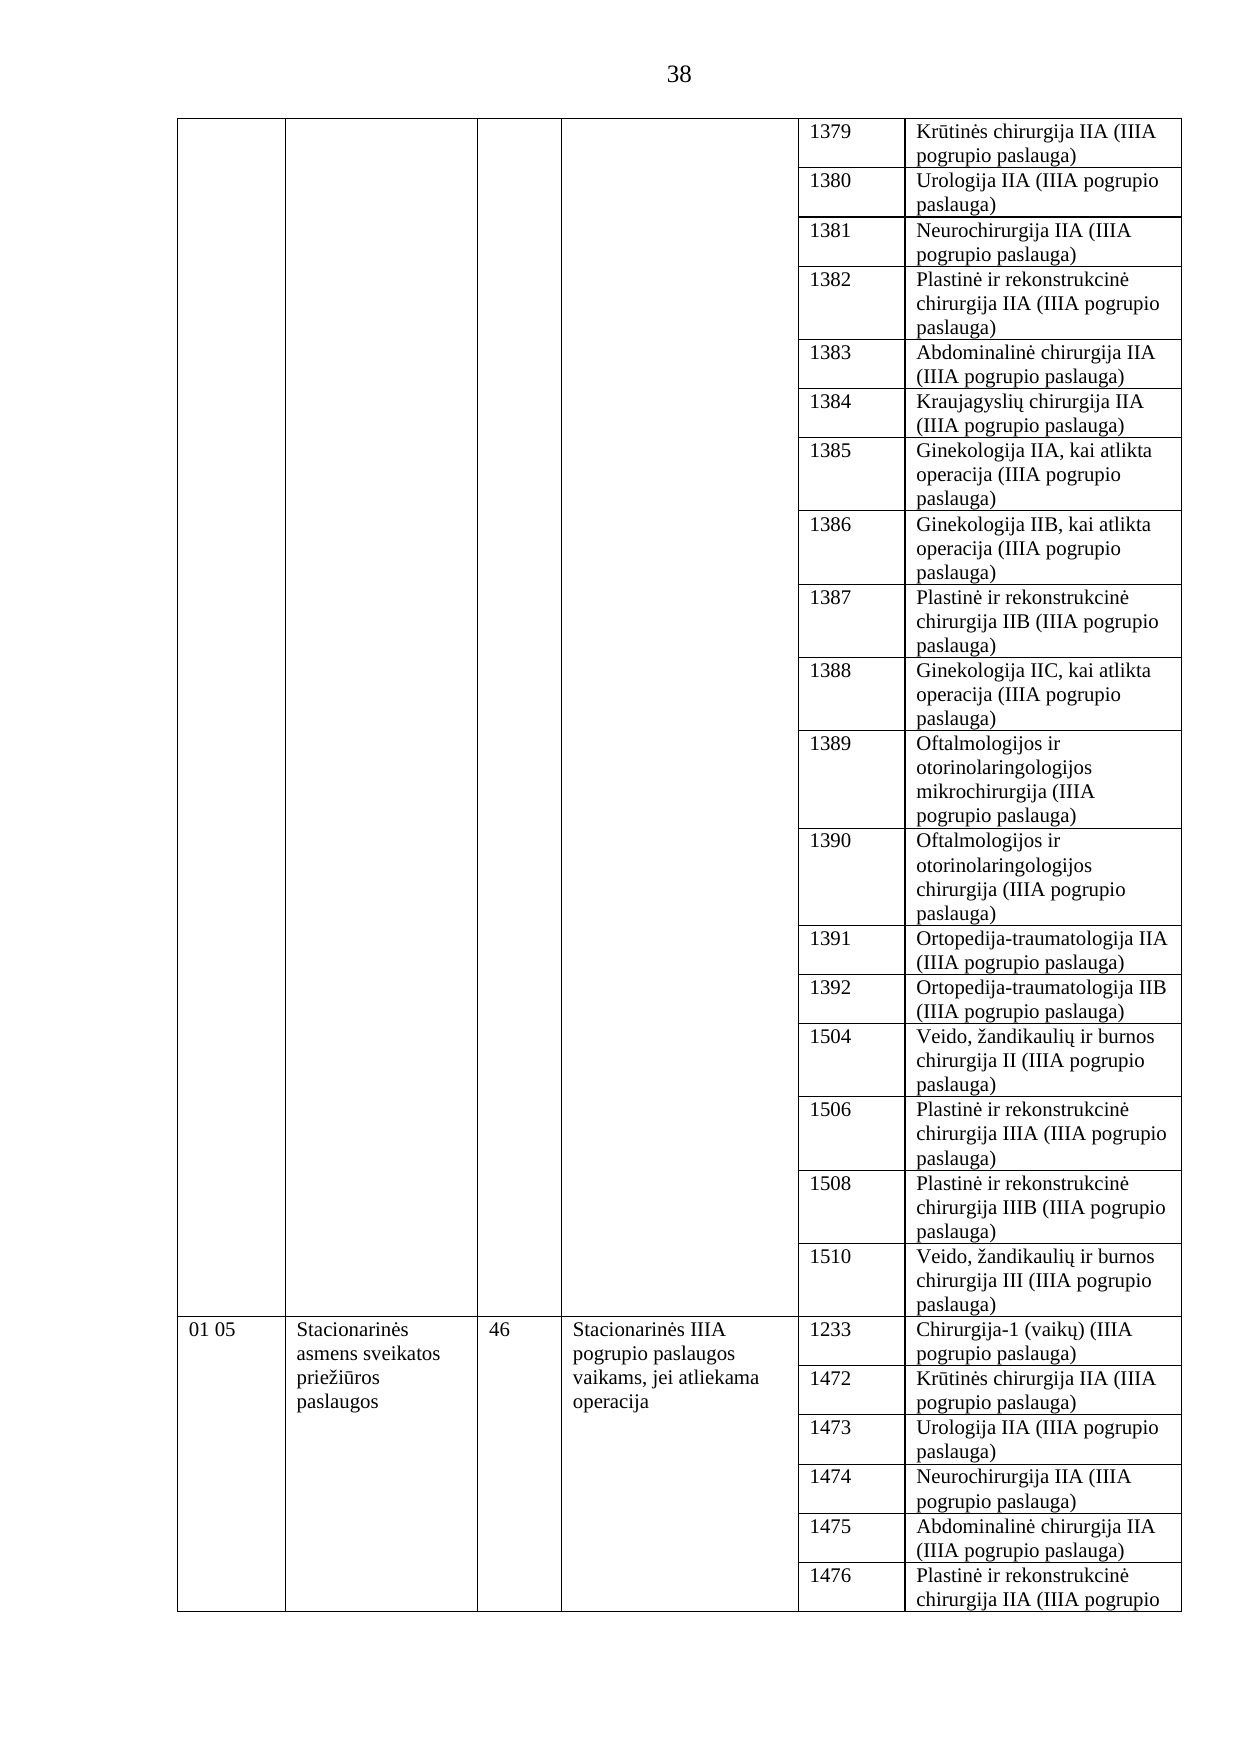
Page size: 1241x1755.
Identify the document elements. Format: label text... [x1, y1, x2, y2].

table_cell Urologija IIA (IIIA pogrupio paslauga) [906, 1415, 1181, 1463]
table_cell [562, 119, 798, 1316]
table_cell Veido, žandikaulių ir burnos chirurgija II (IIIA pogrupio paslauga) [906, 1024, 1181, 1096]
table_cell Veido, žandikaulių ir burnos chirurgija III (IIIA pogrupio paslauga) [906, 1244, 1181, 1316]
table_cell 1506 [799, 1097, 904, 1169]
table_cell 1391 [799, 926, 904, 974]
table_cell Ortopedija-traumatologija IIA (IIIA pogrupio paslauga) [906, 926, 1181, 974]
table_cell 1472 [799, 1366, 904, 1414]
table_cell 1386 [799, 511, 904, 584]
table_cell 1389 [799, 731, 904, 827]
table_cell Ginekologija IIA, kai atlikta operacija (IIIA pogrupio paslauga) [906, 438, 1181, 510]
table_cell 1388 [799, 658, 904, 730]
table_cell 1384 [799, 389, 904, 437]
table_cell Neurochirurgija IIA (IIIA pogrupio paslauga) [906, 1465, 1181, 1513]
table_cell 1390 [799, 829, 904, 925]
table_cell Oftalmologijos ir otorinolaringologijos mikrochirurgija (IIIA pogrupio paslauga) [906, 731, 1181, 827]
table_cell Plastinė ir rekonstrukcinė chirurgija IIB (IIIA pogrupio paslauga) [906, 585, 1181, 657]
table_cell 1510 [799, 1244, 904, 1316]
table_cell Urologija IIA (IIIA pogrupio paslauga) [906, 168, 1181, 216]
table_cell Abdominalinė chirurgija IIA (IIIA pogrupio paslauga) [906, 1514, 1181, 1562]
table_cell 1385 [799, 438, 904, 510]
table_cell 1392 [799, 975, 904, 1023]
table_cell 1383 [799, 340, 904, 388]
table_cell Ginekologija IIC, kai atlikta operacija (IIIA pogrupio paslauga) [906, 658, 1181, 730]
table_cell 1379 [799, 119, 904, 167]
table_cell Krūtinės chirurgija IIA (IIIA pogrupio paslauga) [906, 119, 1181, 167]
table_cell Neurochirurgija IIA (IIIA pogrupio paslauga) [906, 218, 1181, 266]
table_cell 1475 [799, 1514, 904, 1562]
table_cell 1473 [799, 1415, 904, 1463]
table_cell Krūtinės chirurgija IIA (IIIA pogrupio paslauga) [906, 1366, 1181, 1414]
table_cell 1381 [799, 218, 904, 266]
table_cell Plastinė ir rekonstrukcinė chirurgija IIIB (IIIA pogrupio paslauga) [906, 1171, 1181, 1243]
table_cell Oftalmologijos ir otorinolaringologijos chirurgija (IIIA pogrupio paslauga) [906, 829, 1181, 925]
table_cell 46 [478, 1317, 561, 1611]
table_cell Plastinė ir rekonstrukcinė chirurgija IIIA (IIIA pogrupio paslauga) [906, 1097, 1181, 1169]
table_cell [478, 119, 561, 1316]
table_cell 1476 [799, 1563, 904, 1611]
table_cell 1508 [799, 1171, 904, 1243]
table_cell 1382 [799, 267, 904, 339]
table_cell [178, 119, 285, 1316]
table_cell 1380 [799, 168, 904, 216]
table_cell Abdominalinė chirurgija IIA (IIIA pogrupio paslauga) [906, 340, 1181, 388]
table_cell 1474 [799, 1465, 904, 1513]
table_cell 01 05 [178, 1317, 285, 1611]
table_cell Ginekologija IIB, kai atlikta operacija (IIIA pogrupio paslauga) [906, 511, 1181, 584]
table_cell Plastinė ir rekonstrukcinė chirurgija IIA (IIIA pogrupio paslauga) [906, 267, 1181, 339]
table_cell 1387 [799, 585, 904, 657]
table_cell Plastinė ir rekonstrukcinė chirurgija IIA (IIIA pogrupio [906, 1563, 1181, 1611]
table_cell Stacionarinės IIIA pogrupio paslaugos vaikams, jei atliekama operacija [562, 1317, 798, 1611]
table_cell [286, 119, 477, 1316]
table_cell Kraujagyslių chirurgija IIA (IIIA pogrupio paslauga) [906, 389, 1181, 437]
table_cell 1233 [799, 1317, 904, 1365]
table_cell 1504 [799, 1024, 904, 1096]
table_cell Chirurgija-1 (vaikų) (IIIA pogrupio paslauga) [906, 1317, 1181, 1365]
table_cell Ortopedija-traumatologija IIB (IIIA pogrupio paslauga) [906, 975, 1181, 1023]
table_cell Stacionarinės asmens sveikatos priežiūros paslaugos [286, 1317, 477, 1611]
